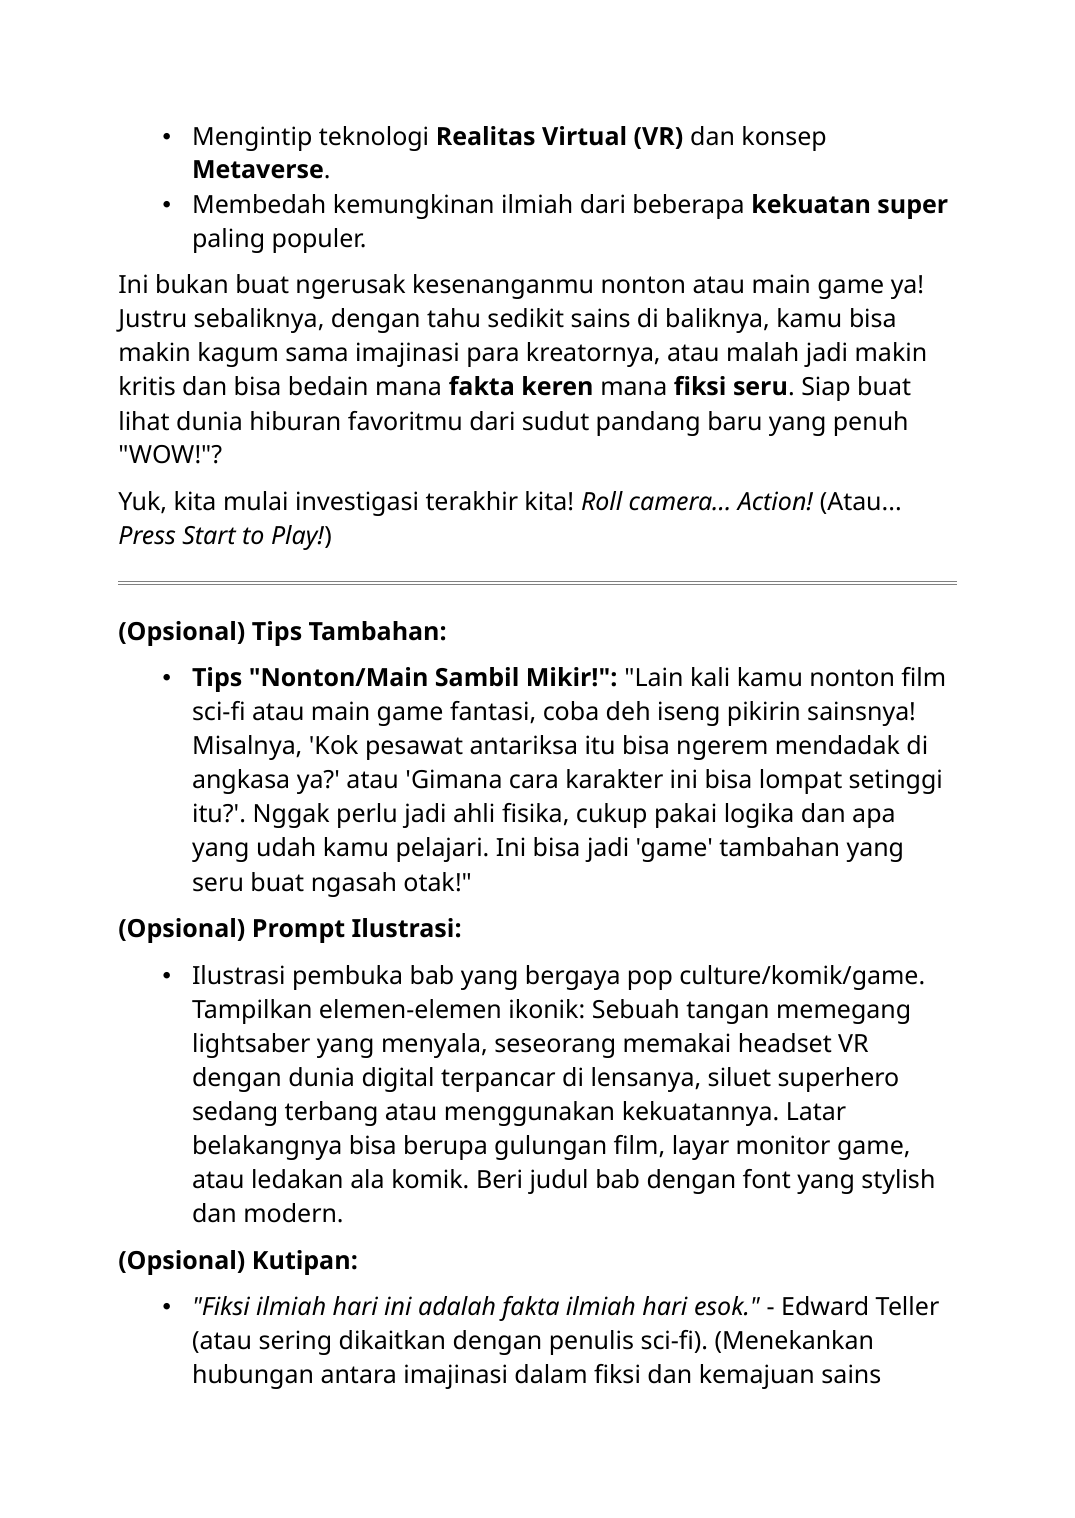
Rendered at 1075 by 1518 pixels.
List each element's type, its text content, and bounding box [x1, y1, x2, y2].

list Membedah kemungkinan ilmiah dari beberapa kekuatan super paling populer. [162, 186, 957, 254]
list Tips "Nonton/Main Sambil Mikir!": "Lain kali kamu nonton film sci-fi atau main game fantasi, coba deh iseng pikirin sainsnya! Misalnya, 'Kok pesawat antariksa itu bisa ngerem mendadak di angkasa ya?' atau 'Gimana cara karakter ini bisa lompat setinggi itu?'. Nggak perlu jadi ahli fisika, cukup pakai logika dan apa yang udah kamu pelajari. Ini bisa jadi 'game' tambahan yang seru buat ngasah otak!" [162, 660, 957, 898]
text (Opsional) Prompt Ilustrasi: [118, 911, 957, 945]
text (Opsional) Kutipan: [118, 1242, 957, 1276]
list Mengintip teknologi Realitas Virtual (VR) dan konsep Metaverse. [162, 118, 957, 186]
text Ini bukan buat ngerusak kesenanganmu nonton atau main game ya! Justru sebaliknya, dengan tahu sedikit sains di baliknya, kamu bisa makin kagum sama imajinasi para kreatornya, atau malah jadi makin kritis dan bisa bedain mana fakta keren mana fiksi seru. Siap buat lihat dunia hiburan favoritmu dari sudut pandang baru yang penuh "WOW!"? [118, 267, 957, 471]
list Ilustrasi pembuka bab yang bergaya pop culture/komik/game. Tampilkan elemen-elemen ikonik: Sebuah tangan memegang lightsaber yang menyala, seseorang memakai headset VR dengan dunia digital terpancar di lensanya, siluet superhero sedang terbang atau menggunakan kekuatannya. Latar belakangnya bisa berupa gulungan film, layar monitor game, atau ledakan ala komik. Beri judul bab dengan font yang stylish dan modern. [162, 957, 957, 1230]
text (Opsional) Tips Tambahan: [118, 613, 957, 647]
list "Fiksi ilmiah hari ini adalah fakta ilmiah hari esok." - Edward Teller (atau sering dikaitkan dengan penulis sci-fi). (Menekankan hubungan antara imajinasi dalam fiksi dan kemajuan sains [162, 1289, 957, 1391]
text Yuk, kita mulai investigasi terakhir kita! Roll camera... Action! (Atau... Press Start to Play!) [118, 484, 957, 552]
